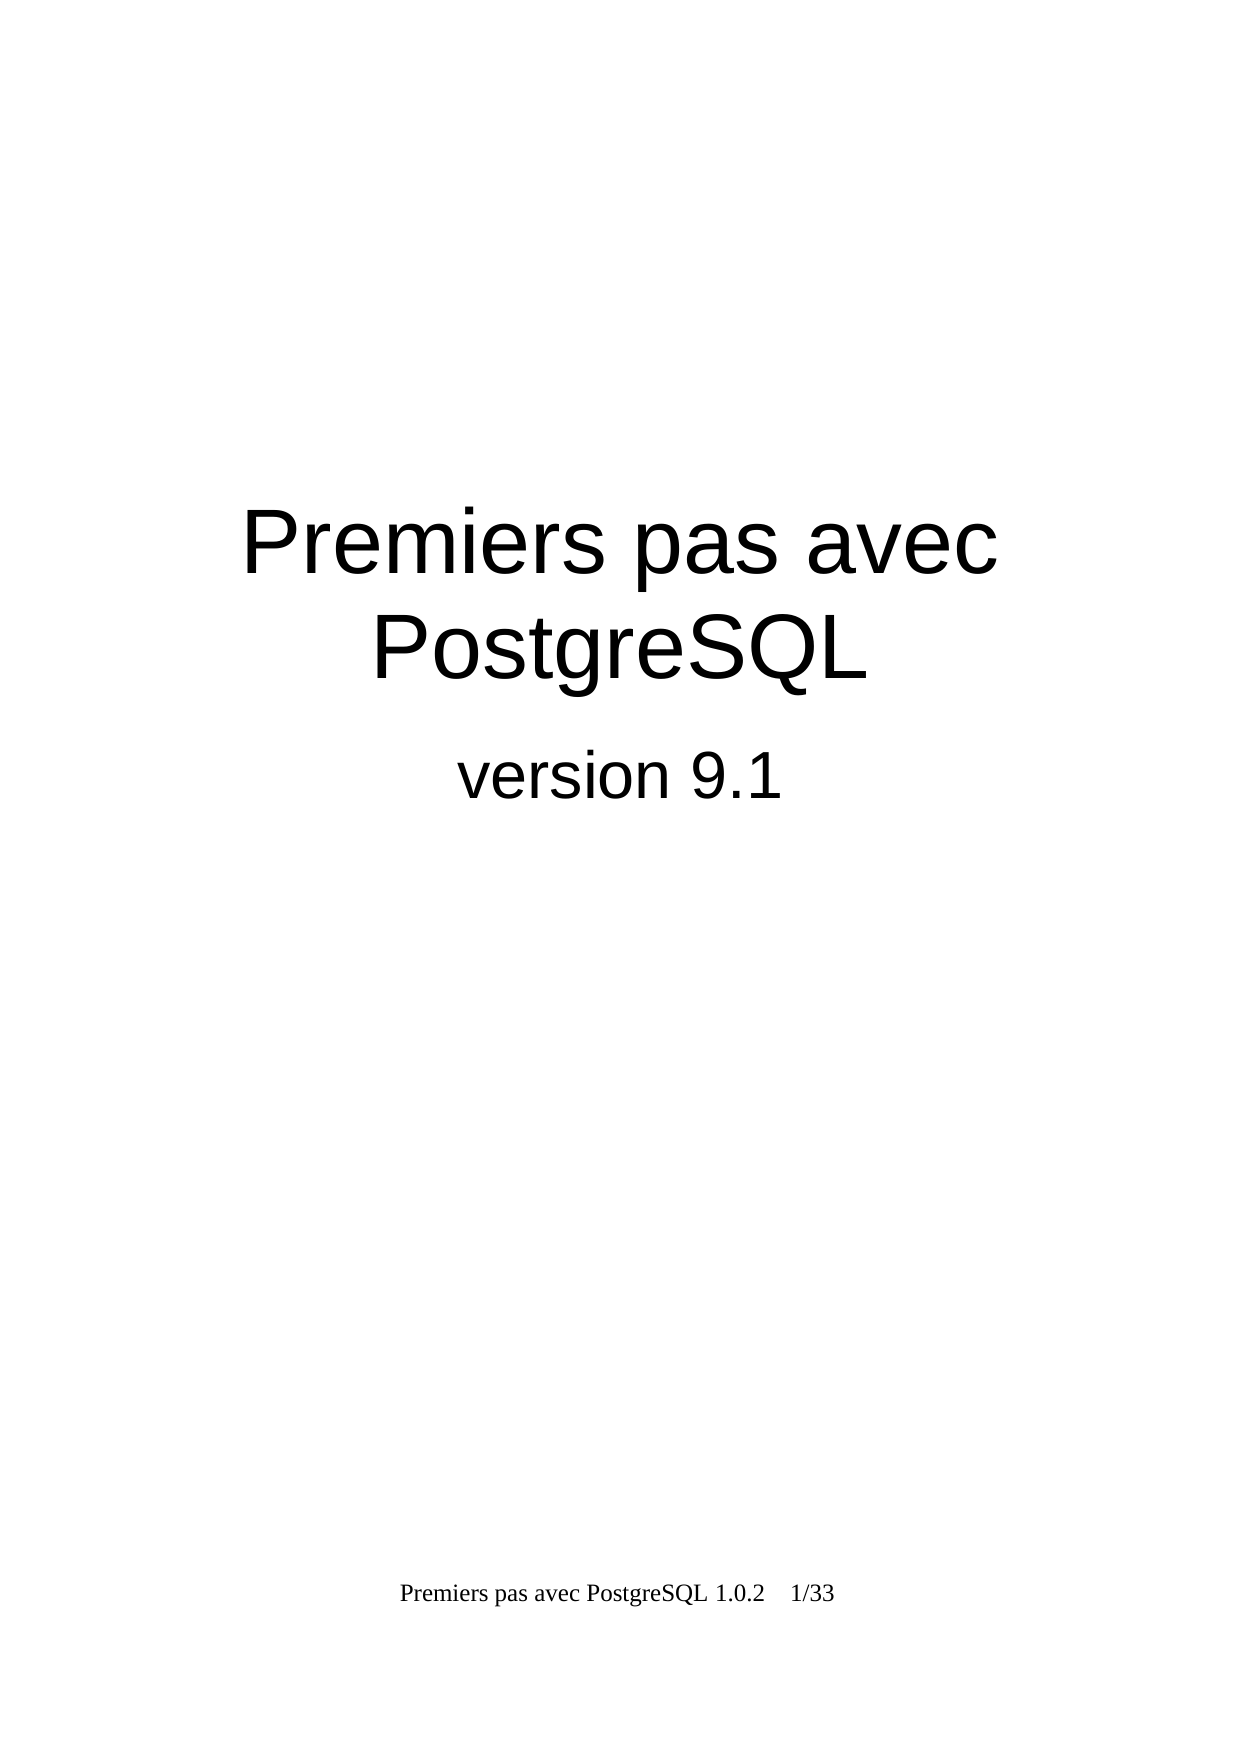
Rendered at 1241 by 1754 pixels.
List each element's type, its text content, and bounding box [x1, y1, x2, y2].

subtitle Premiers pas avec PostgreSQL [118, 487, 1122, 698]
subtitle version 9.1 [118, 736, 1122, 812]
